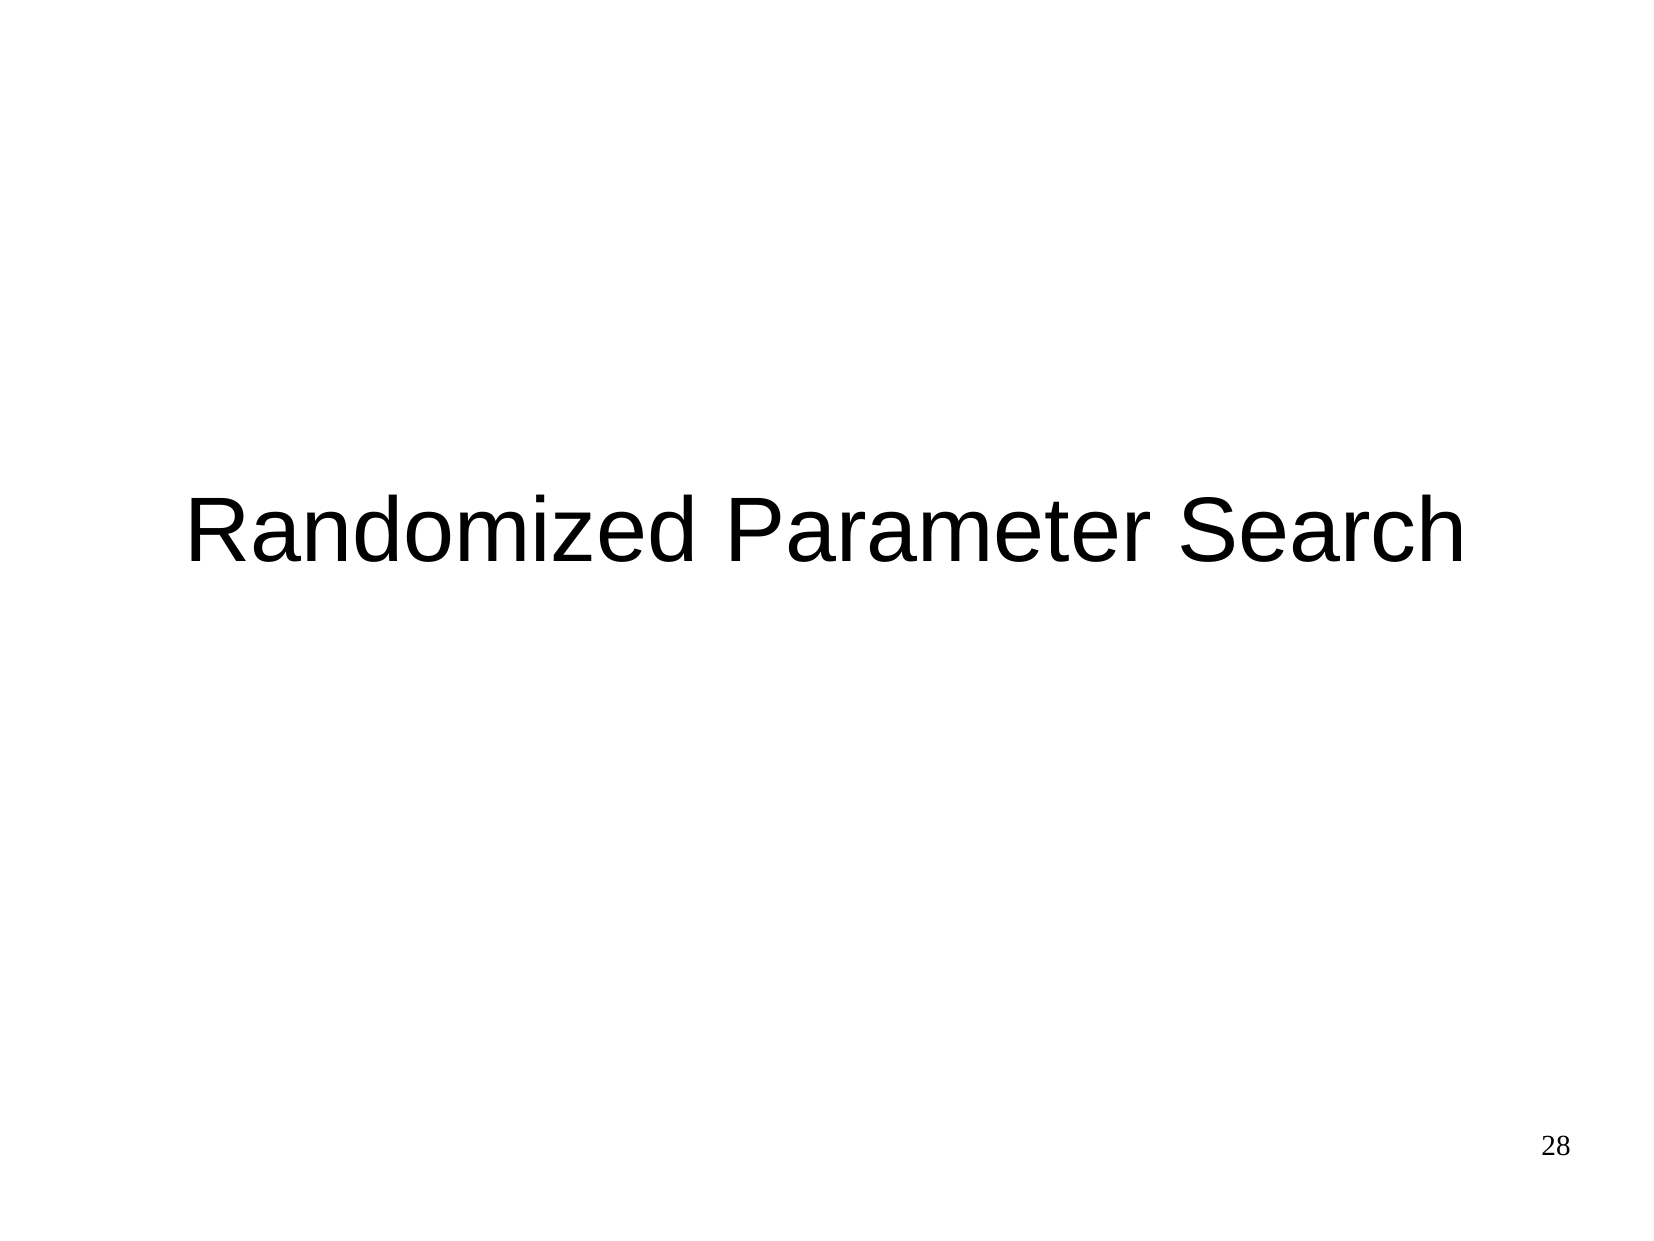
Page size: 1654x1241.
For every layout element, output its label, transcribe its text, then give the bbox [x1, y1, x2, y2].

subtitle Randomized Parameter Search [82, 49, 1571, 1010]
